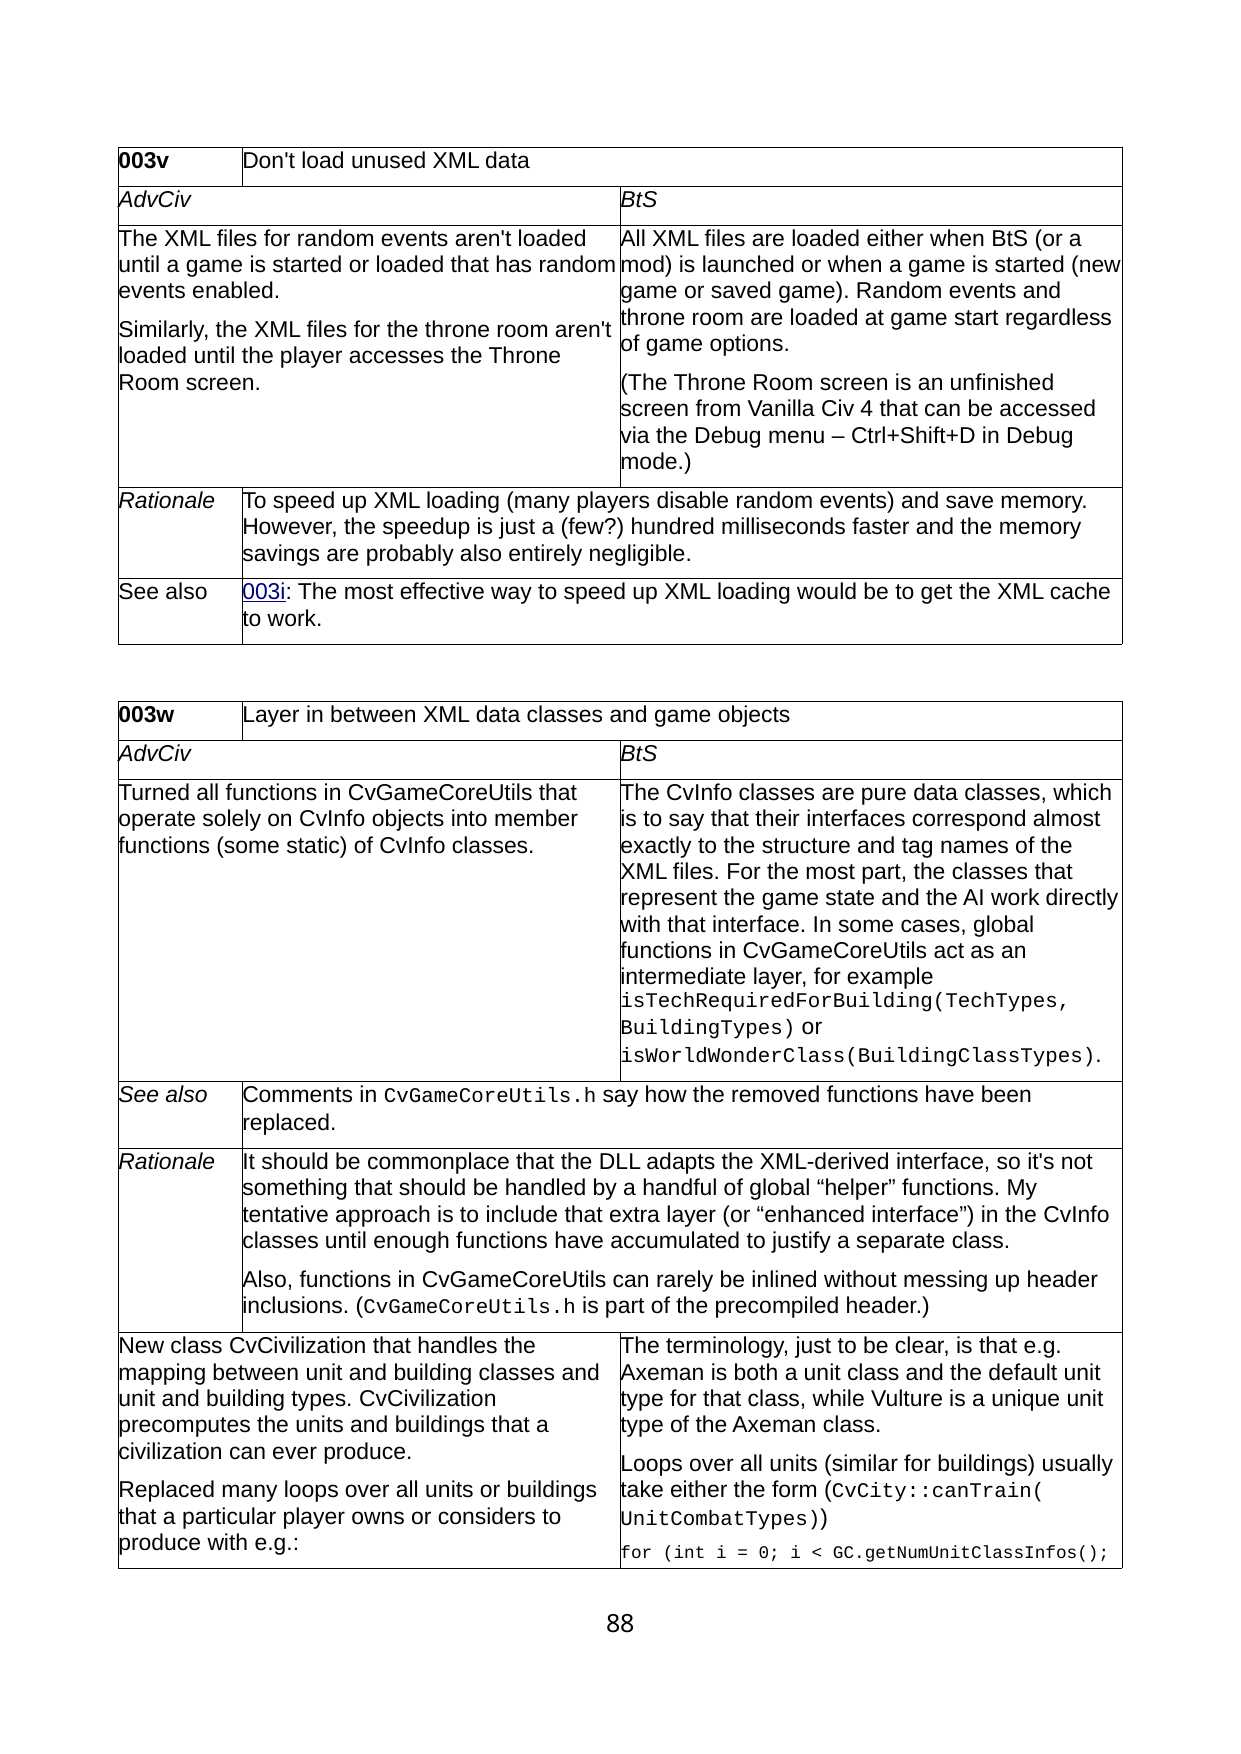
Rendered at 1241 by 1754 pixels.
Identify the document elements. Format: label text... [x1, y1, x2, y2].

table_cell BtS [621, 741, 1122, 779]
table_cell It should be commonplace that the DLL adapts the XML-derived interface, so it's not something that should be handled by a handful of global “helper” functions. My tentative approach is to include that extra layer (or “enhanced interface”) in the CvInfo classes until enough functions have accumulated to justify a separate class. Also, functions in CvGameCoreUtils can rarely be inlined without messing up header inclusions. (CvGameCoreUtils.h is part of the precompiled header.) [243, 1149, 1122, 1332]
table_header 003v [119, 148, 242, 186]
table_cell Turned all functions in CvGameCoreUtils that operate solely on CvInfo objects into member functions (some static) of CvInfo classes. [119, 780, 620, 1081]
table_cell Rationale [119, 488, 242, 578]
table_cell The XML files for random events aren't loaded until a game is started or loaded that has random events enabled. Similarly, the XML files for the throne room aren't loaded until the player accesses the Throne Room screen. [119, 226, 620, 487]
table_cell All XML files are loaded either when BtS (or a mod) is launched or when a game is started (new game or saved game). Random events and throne room are loaded at game start regardless of game options. (The Throne Room screen is an unfinished screen from Vanilla Civ 4 that can be accessed via the Debug menu – Ctrl+Shift+D in Debug mode.) [621, 226, 1122, 487]
table_cell The terminology, just to be clear, is that e.g. Axeman is both a unit class and the default unit type for that class, while Vulture is a unique unit type of the Axeman class. Loops over all units (similar for buildings) usually take either the form (CvCity::canTrain( UnitCombatTypes)) for (int i = 0; i < GC.getNumUnitClassInfos(); [621, 1333, 1122, 1568]
table_cell AdvCiv [119, 741, 620, 779]
table_cell New class CvCivilization that handles the mapping between unit and building classes and unit and building types. CvCivilization precomputes the units and buildings that a civilization can ever produce. Replaced many loops over all units or buildings that a particular player owns or considers to produce with e.g.: [119, 1333, 620, 1568]
table_cell 003i: The most effective way to speed up XML loading would be to get the XML cache to work. [243, 579, 1122, 643]
table_cell To speed up XML loading (many players disable random events) and save memory. However, the speedup is just a (few?) hundred milliseconds faster and the memory savings are probably also entirely negligible. [243, 488, 1122, 578]
table_header Layer in between XML data classes and game objects [243, 702, 1122, 740]
table_cell See also [119, 1082, 242, 1148]
table_cell See also [119, 579, 242, 643]
table_cell BtS [621, 187, 1122, 224]
table_cell Comments in CvGameCoreUtils.h say how the removed functions have been replaced. [243, 1082, 1122, 1148]
table_cell Rationale [119, 1149, 242, 1332]
table_cell The CvInfo classes are pure data classes, which is to say that their interfaces correspond almost exactly to the structure and tag names of the XML files. For the most part, the classes that represent the game state and the AI work directly with that interface. In some cases, global functions in CvGameCoreUtils act as an intermediate layer, for example isTechRequiredForBuilding(TechTypes, BuildingTypes) or isWorldWonderClass(BuildingClassTypes). [621, 780, 1122, 1081]
table_header 003w [119, 702, 242, 740]
table_header Don't load unused XML data [243, 148, 1122, 186]
table_cell AdvCiv [119, 187, 620, 224]
